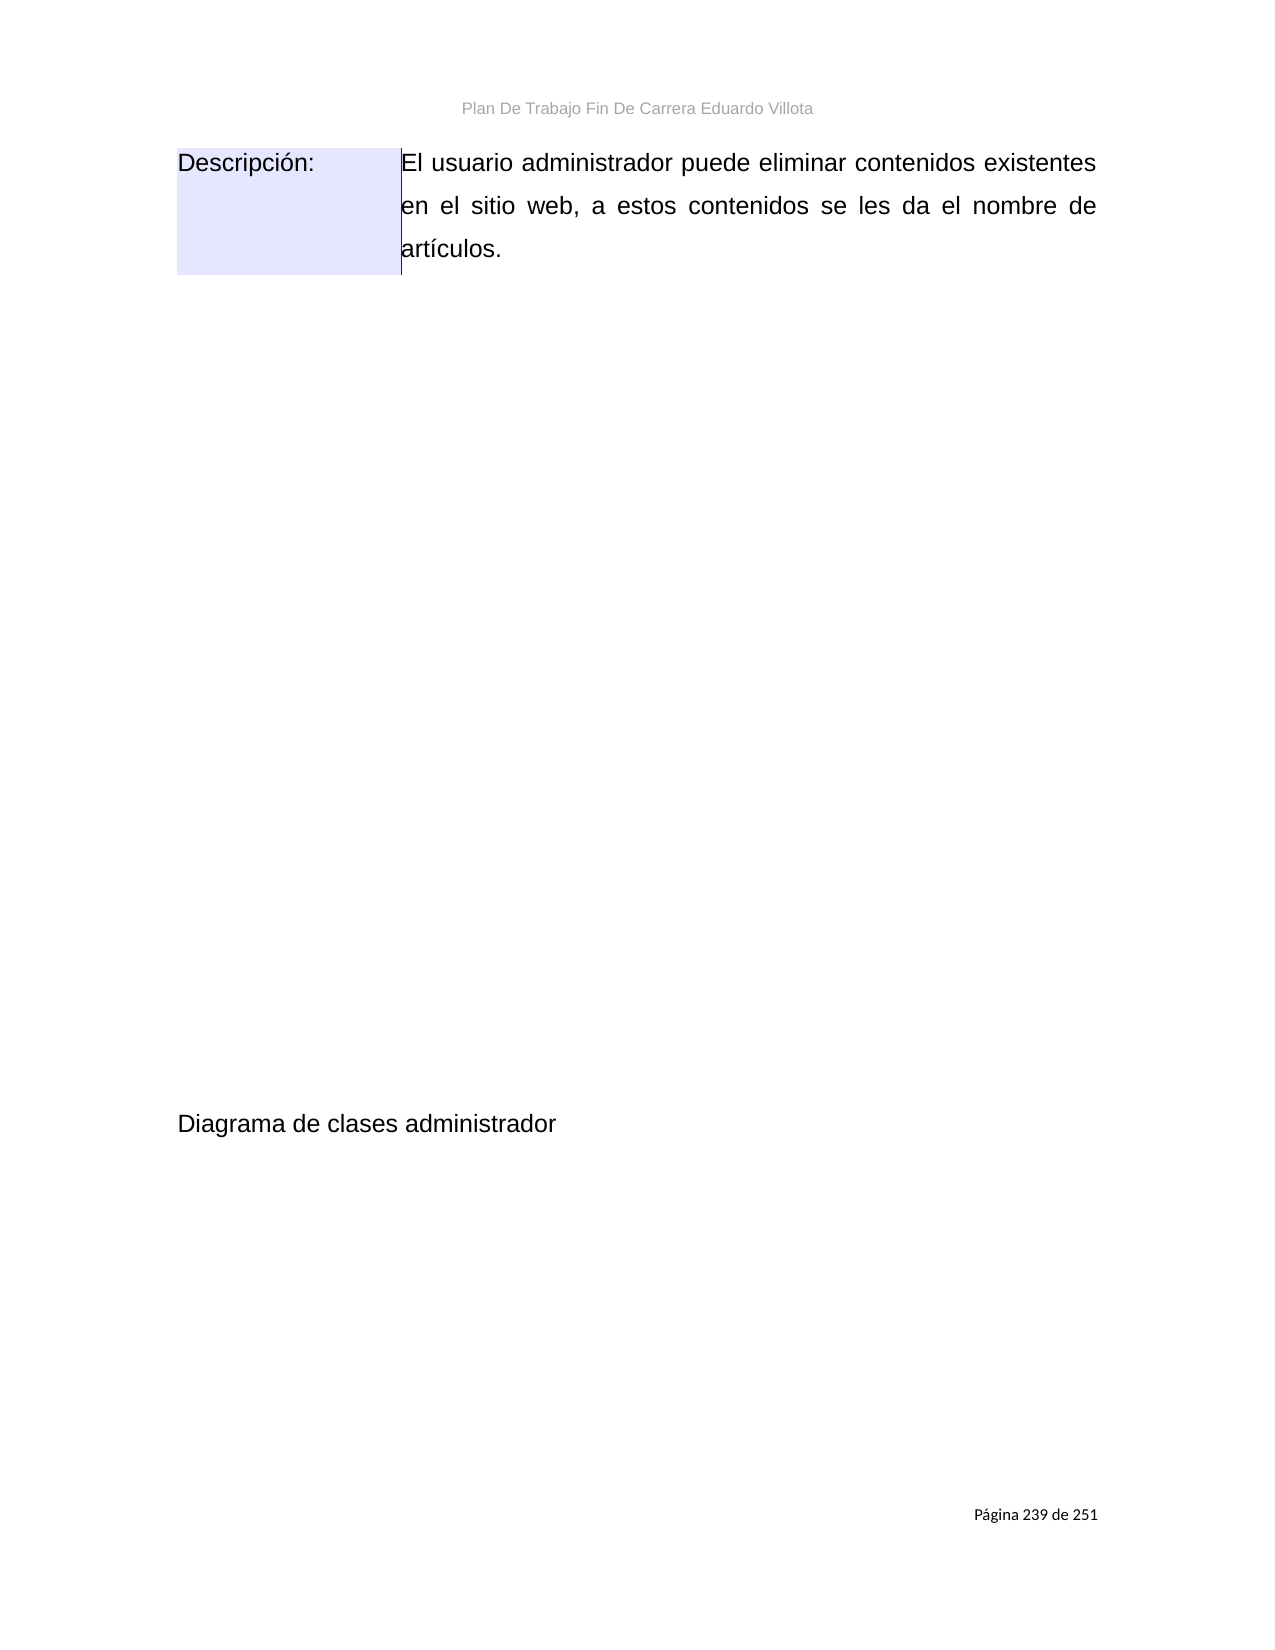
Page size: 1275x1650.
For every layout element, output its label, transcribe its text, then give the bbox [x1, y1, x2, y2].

table_cell Descripción: [177, 148, 401, 275]
table_cell El usuario administrador puede eliminar contenidos existentes en el sitio web, a estos contenidos se les da el nombre de artículos. [402, 148, 1097, 275]
text Diagrama de clases administrador [177, 1109, 1098, 1138]
